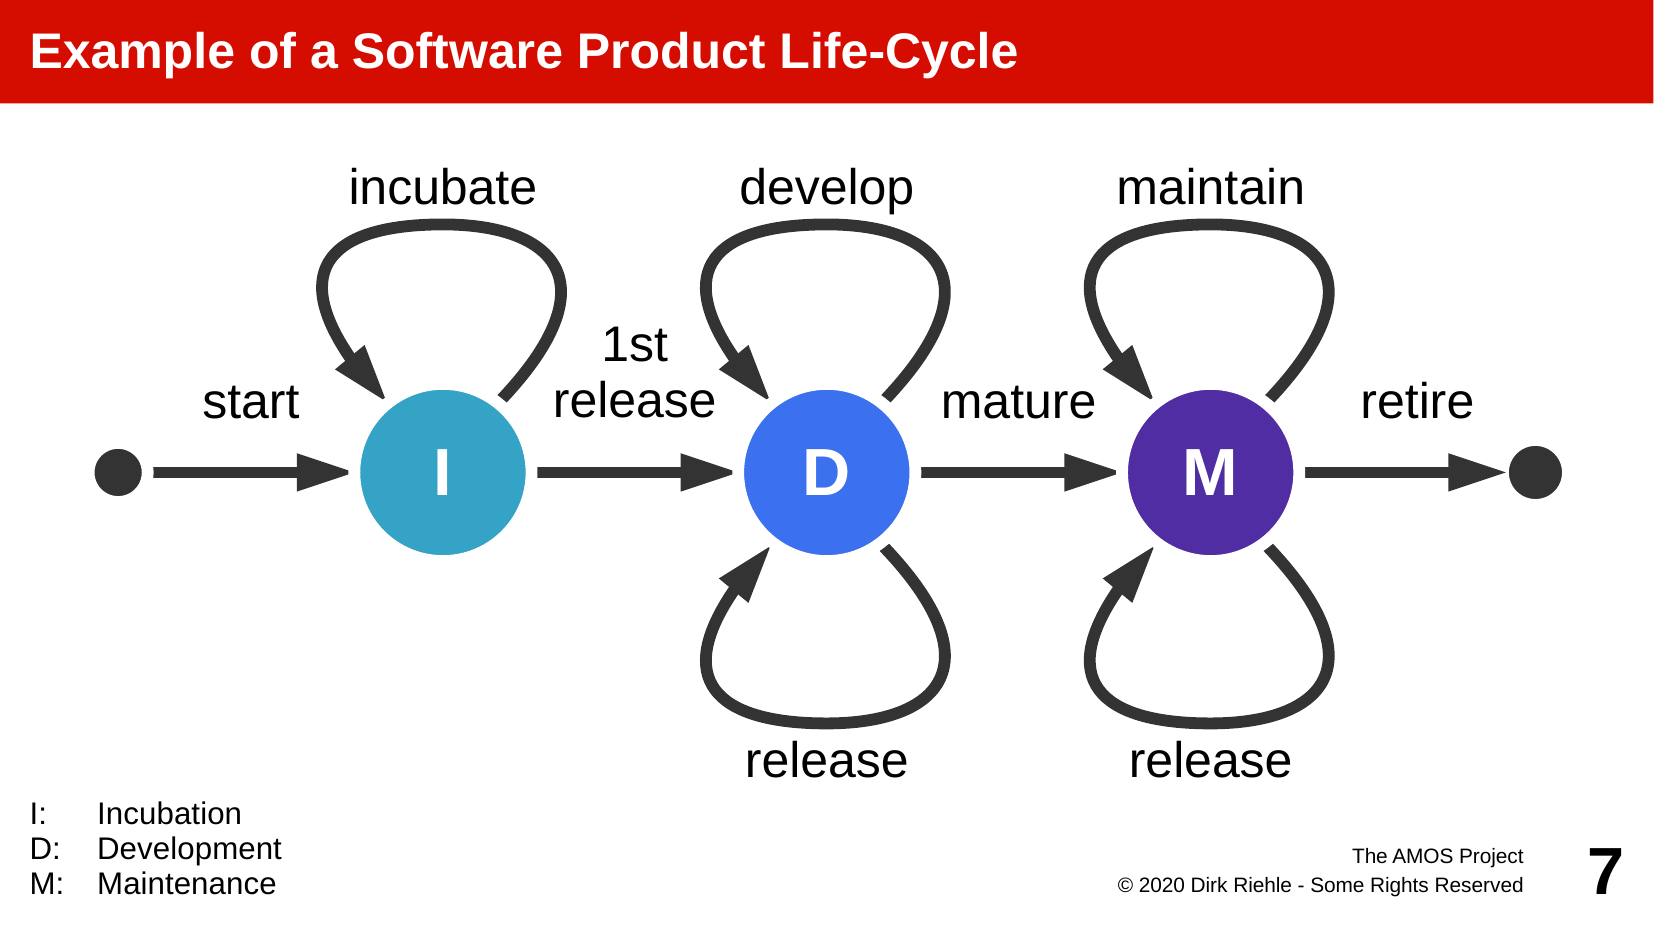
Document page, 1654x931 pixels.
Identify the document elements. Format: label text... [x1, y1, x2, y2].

text_box incubate [324, 147, 562, 241]
text_box release [708, 720, 945, 810]
text_box maintain [1092, 147, 1329, 237]
text_box develop [708, 147, 945, 237]
text_box start [147, 357, 355, 446]
text_box D [738, 383, 916, 562]
text_box mature [915, 357, 1123, 446]
text_box M [1122, 383, 1300, 562]
title Example of a Software Product Life-Cycle [0, 0, 1654, 104]
text_box 1st release [531, 298, 739, 446]
text_box [88, 442, 148, 503]
text_box release [1092, 720, 1329, 810]
text_box I: Incubation D: Development M: Maintenance [0, 693, 1182, 931]
text_box I [354, 383, 532, 562]
text_box retire [1299, 357, 1536, 446]
text_box [1505, 442, 1566, 503]
